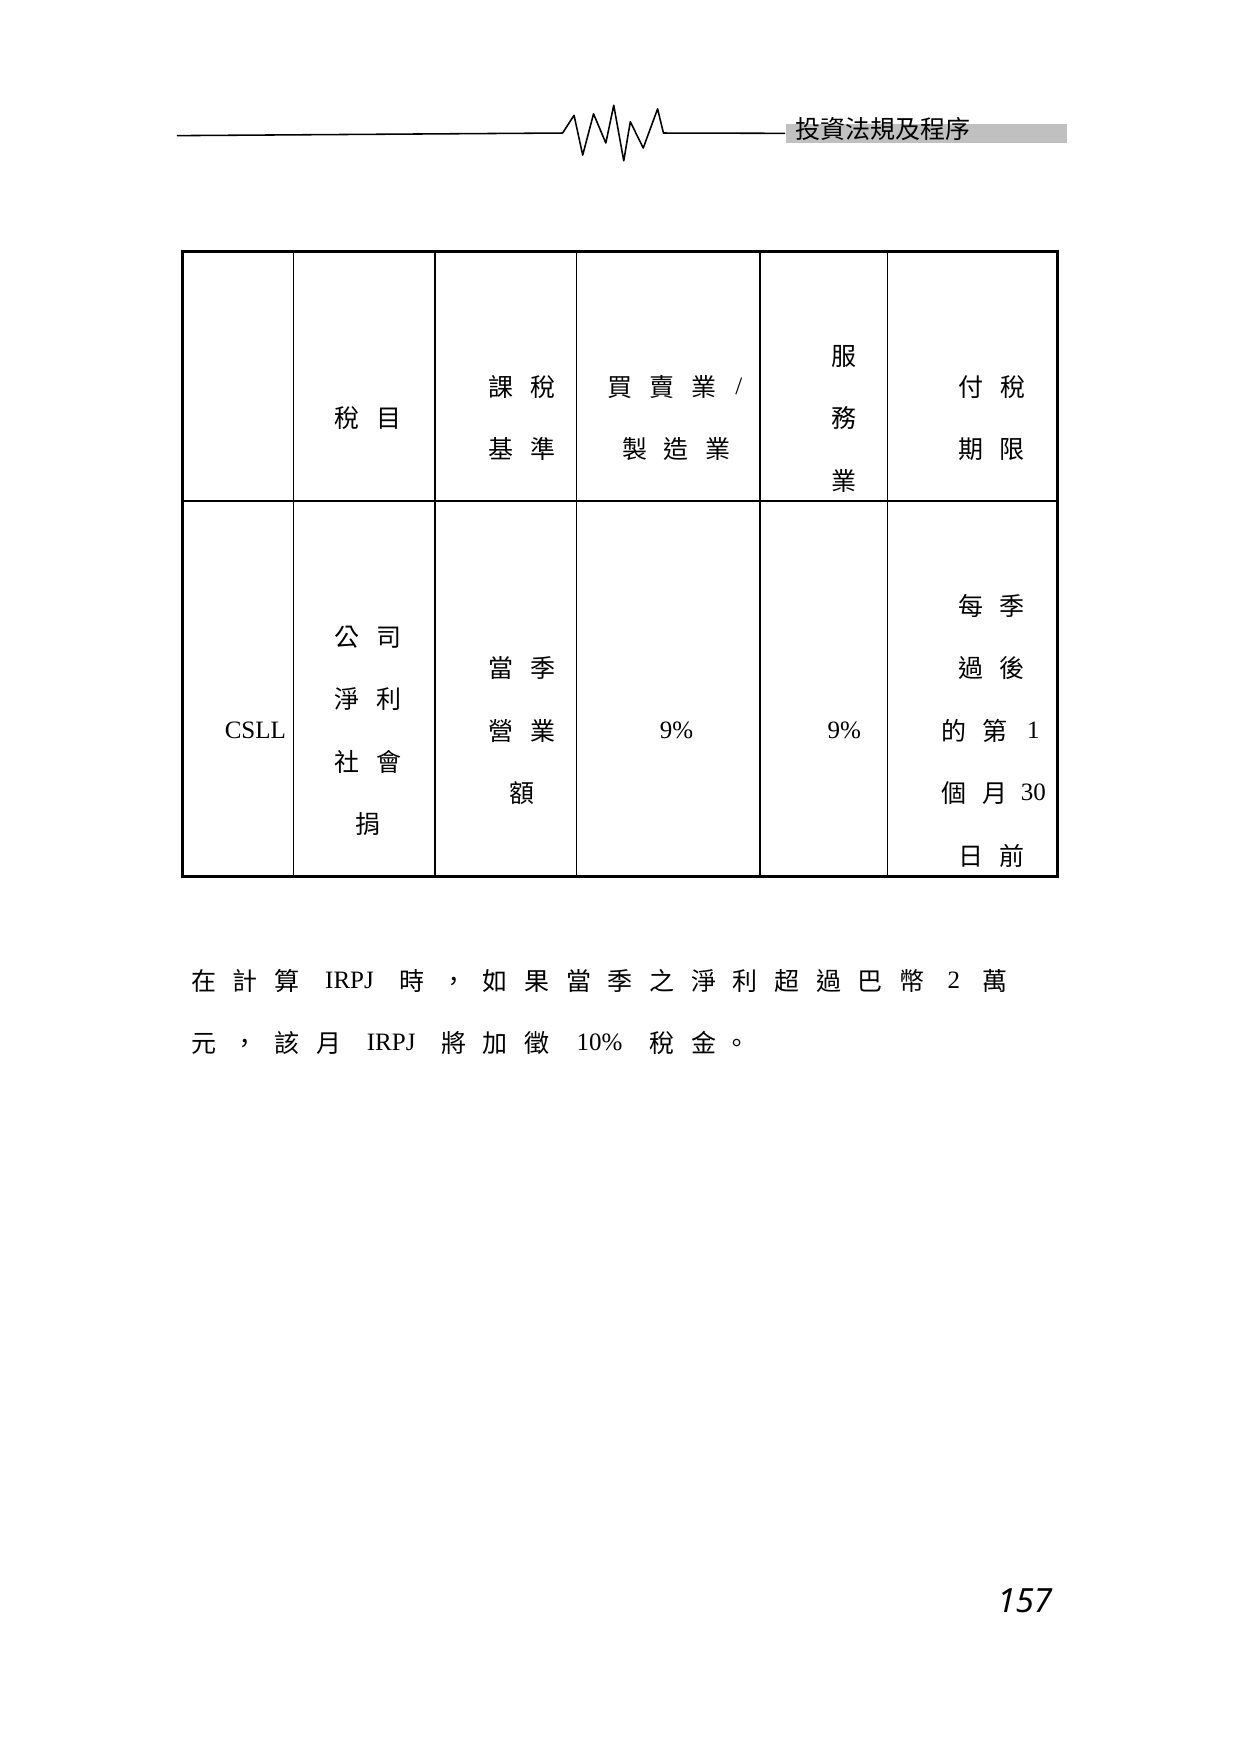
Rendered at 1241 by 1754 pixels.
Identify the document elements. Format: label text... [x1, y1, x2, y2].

table_cell 9% [577, 502, 759, 875]
table_header 買賣業/製造業 [577, 253, 759, 500]
table_cell 公司淨利社會捐 [294, 502, 434, 875]
table_cell 9% [761, 502, 887, 875]
table_header 課稅基準 [436, 253, 576, 500]
text 在計算IRPJ時，如果當季之淨利超過巴幣2萬元，該月IRPJ將加徵10%稅金。 [183, 938, 1058, 1063]
table_cell 每季過後的第1個月30日前 [888, 502, 1056, 875]
table_header 稅目 [294, 253, 434, 500]
table_header [184, 253, 293, 500]
table_header 服務業 [761, 253, 887, 500]
table_cell 當季營業額 [436, 502, 576, 875]
table_cell CSLL [184, 502, 293, 875]
table_header 付稅期限 [888, 253, 1056, 500]
